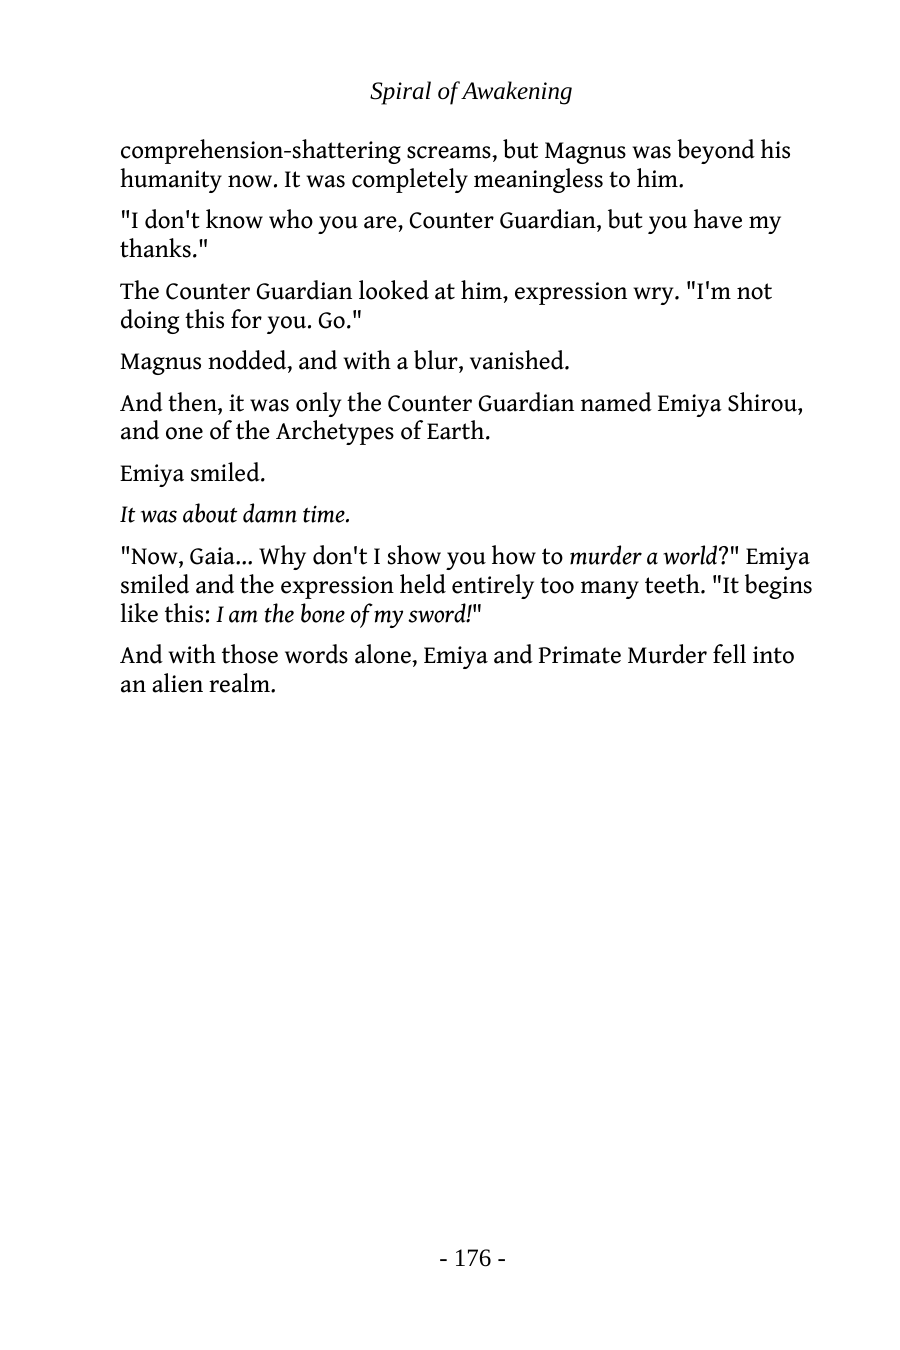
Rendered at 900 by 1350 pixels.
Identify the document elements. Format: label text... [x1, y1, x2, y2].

text "I don't know who you are, Counter Guardian, but you have my thanks." [120, 207, 825, 265]
text And then, it was only the Counter Guardian named Emiya Shirou, and one of the Archetypes of Earth. [120, 389, 825, 447]
text And with those words alone, Emiya and Primate Murder fell into an alien realm. [120, 642, 825, 700]
text comprehension-shattering screams, but Magnus was beyond his humanity now. It was completely meaningless to him. [120, 136, 825, 194]
text "Now, Gaia... Why don't I show you how to murder a world?" Emiya smiled and the expression held entirely too many teeth. "It begins like this: I am the bone of my sword!" [120, 542, 825, 629]
text It was about damn time. [120, 501, 825, 530]
text The Counter Guardian looked at him, expression wry. "I'm not doing this for you. Go." [120, 277, 825, 335]
text Magnus nodded, and with a blur, vanished. [120, 348, 825, 377]
text Emiya smiled. [120, 459, 825, 488]
